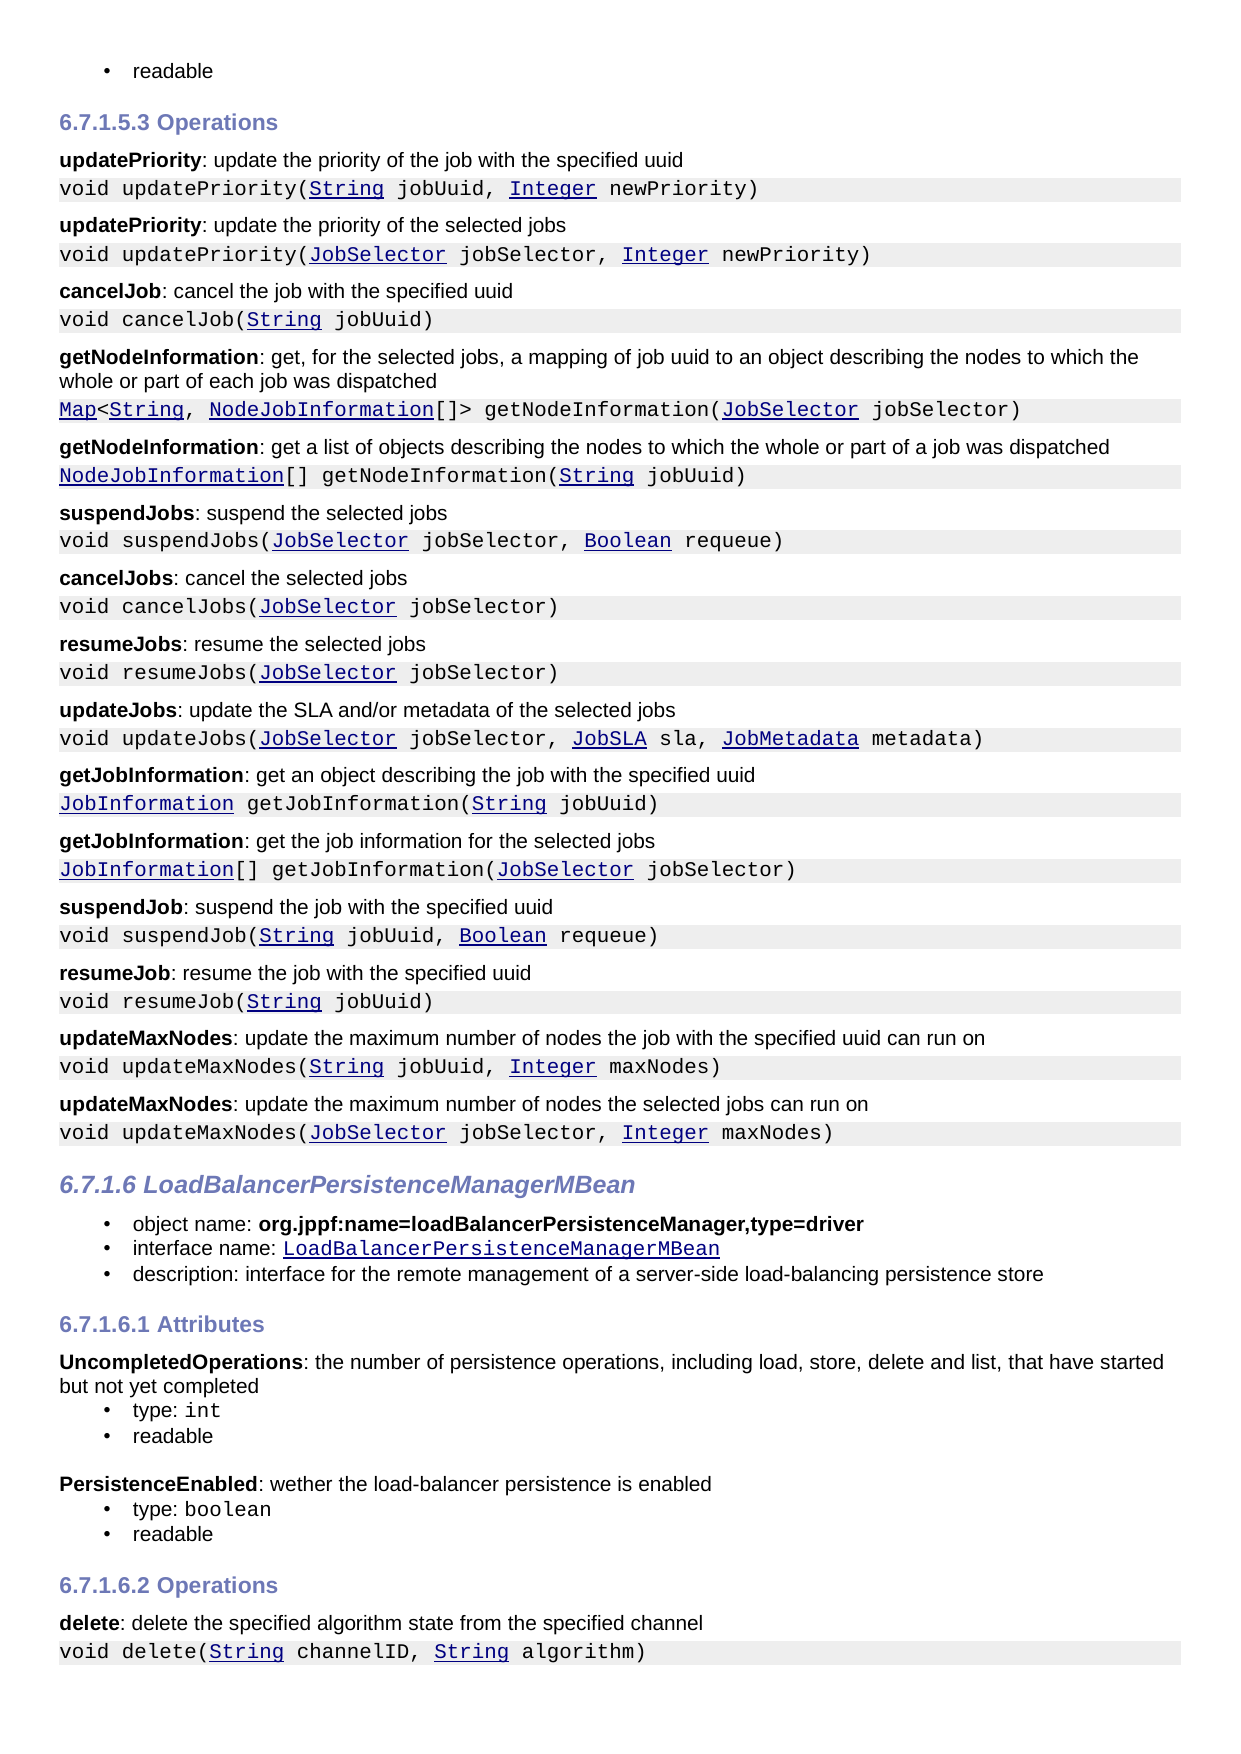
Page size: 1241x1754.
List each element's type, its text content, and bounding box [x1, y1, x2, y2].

list type: boolean [103, 1496, 1181, 1522]
text void updatePriority(String jobUuid, Integer newPriority) [59, 178, 1181, 202]
subtitle Operations [59, 1571, 1181, 1598]
list interface name: LoadBalancerPersistenceManagerMBean [103, 1236, 1181, 1262]
text JobInformation[] getJobInformation(JobSelector jobSelector) [59, 859, 1181, 883]
text resumeJob: resume the job with the specified uuid [59, 961, 1181, 984]
text void updateMaxNodes(String jobUuid, Integer maxNodes) [59, 1056, 1181, 1080]
text cancelJobs: cancel the selected jobs [59, 566, 1181, 590]
text UncompletedOperations: the number of persistence operations, including load, store, delete and list, that have started but not yet completed [59, 1350, 1181, 1398]
list readable [103, 1424, 1181, 1448]
list readable [103, 59, 1181, 83]
text getJobInformation: get an object describing the job with the specified uuid [59, 763, 1181, 787]
list readable [103, 1522, 1181, 1546]
text suspendJobs: suspend the selected jobs [59, 500, 1181, 524]
subtitle Operations [59, 108, 1181, 135]
text void resumeJob(String jobUuid) [59, 991, 1181, 1014]
text void updateJobs(JobSelector jobSelector, JobSLA sla, JobMetadata metadata) [59, 728, 1181, 752]
text void suspendJob(String jobUuid, Boolean requeue) [59, 925, 1181, 949]
text getJobInformation: get the job information for the selected jobs [59, 829, 1181, 853]
subtitle LoadBalancerPersistenceManagerMBean [59, 1170, 1181, 1199]
text NodeJobInformation[] getNodeInformation(String jobUuid) [59, 465, 1181, 489]
text void updateMaxNodes(JobSelector jobSelector, Integer maxNodes) [59, 1122, 1181, 1146]
subtitle Attributes [59, 1311, 1181, 1338]
text updatePriority: update the priority of the job with the specified uuid [59, 148, 1181, 172]
text Map<String, NodeJobInformation[]> getNodeInformation(JobSelector jobSelector) [59, 399, 1181, 423]
list description: interface for the remote management of a server-side load-balancing persistence store [103, 1262, 1181, 1286]
text void cancelJob(String jobUuid) [59, 309, 1181, 333]
text PersistenceEnabled: wether the load-balancer persistence is enabled [59, 1472, 1181, 1496]
text void resumeJobs(JobSelector jobSelector) [59, 662, 1181, 686]
text updateMaxNodes: update the maximum number of nodes the selected jobs can run on [59, 1092, 1181, 1116]
text updatePriority: update the priority of the selected jobs [59, 213, 1181, 237]
text void suspendJobs(JobSelector jobSelector, Boolean requeue) [59, 530, 1181, 554]
text void updatePriority(JobSelector jobSelector, Integer newPriority) [59, 243, 1181, 267]
text cancelJob: cancel the job with the specified uuid [59, 279, 1181, 303]
text updateJobs: update the SLA and/or metadata of the selected jobs [59, 698, 1181, 722]
text void delete(String channelID, String algorithm) [59, 1641, 1181, 1665]
text suspendJob: suspend the job with the specified uuid [59, 895, 1181, 919]
text getNodeInformation: get, for the selected jobs, a mapping of job uuid to an object describing the nodes to which the whole or part of each job was dispatched [59, 345, 1181, 393]
text updateMaxNodes: update the maximum number of nodes the job with the specified uuid can run on [59, 1026, 1181, 1050]
text void cancelJobs(JobSelector jobSelector) [59, 596, 1181, 620]
text resumeJobs: resume the selected jobs [59, 632, 1181, 656]
text JobInformation getJobInformation(String jobUuid) [59, 793, 1181, 817]
list object name: org.jppf:name=loadBalancerPersistenceManager,type=driver [103, 1212, 1181, 1236]
list type: int [103, 1398, 1181, 1424]
text delete: delete the specified algorithm state from the specified channel [59, 1611, 1181, 1635]
text getNodeInformation: get a list of objects describing the nodes to which the whole or part of a job was dispatched [59, 435, 1181, 459]
